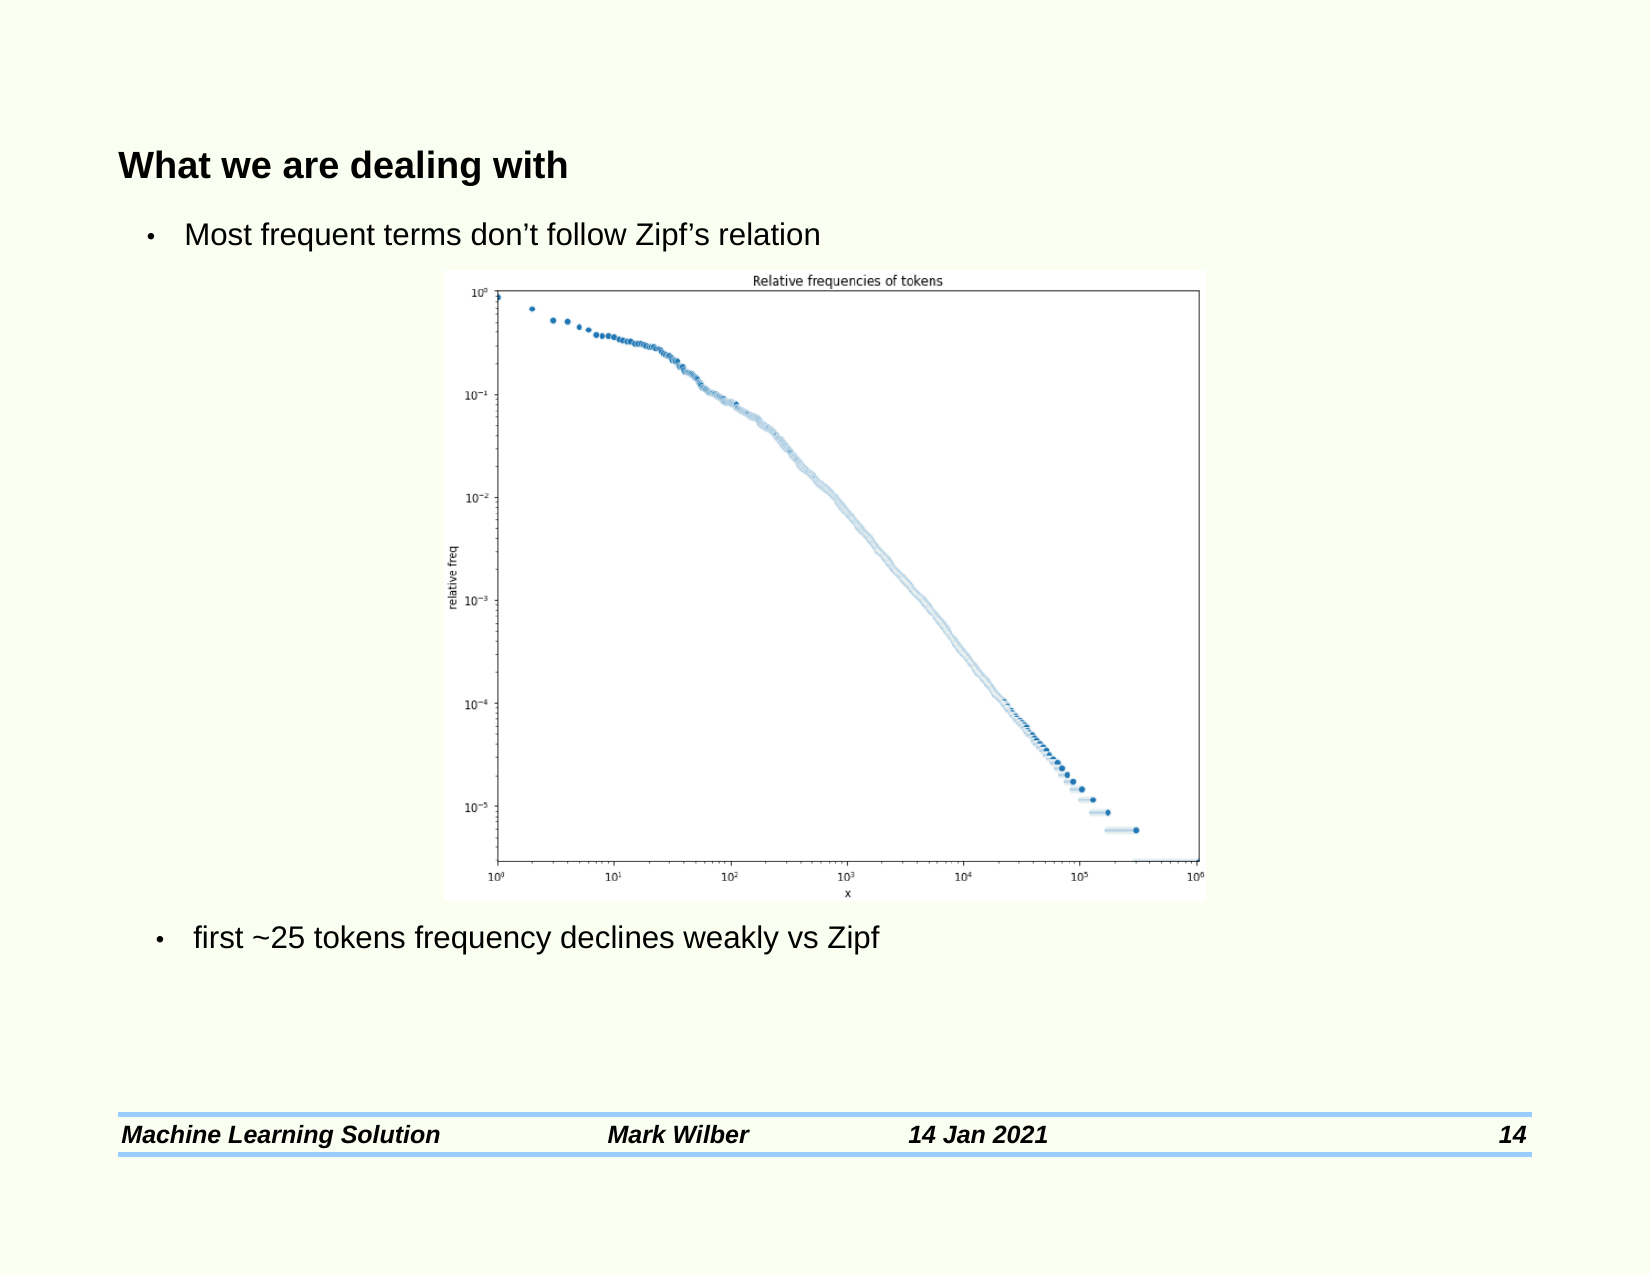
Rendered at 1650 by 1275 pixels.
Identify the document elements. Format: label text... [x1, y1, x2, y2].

subtitle What we are dealing with [118, 143, 1532, 187]
list Most frequent terms don’t follow Zipf’s relation [147, 216, 1532, 252]
list first ~25 tokens frequency declines weakly vs Zipf [156, 919, 1532, 955]
picture [444, 270, 1206, 901]
